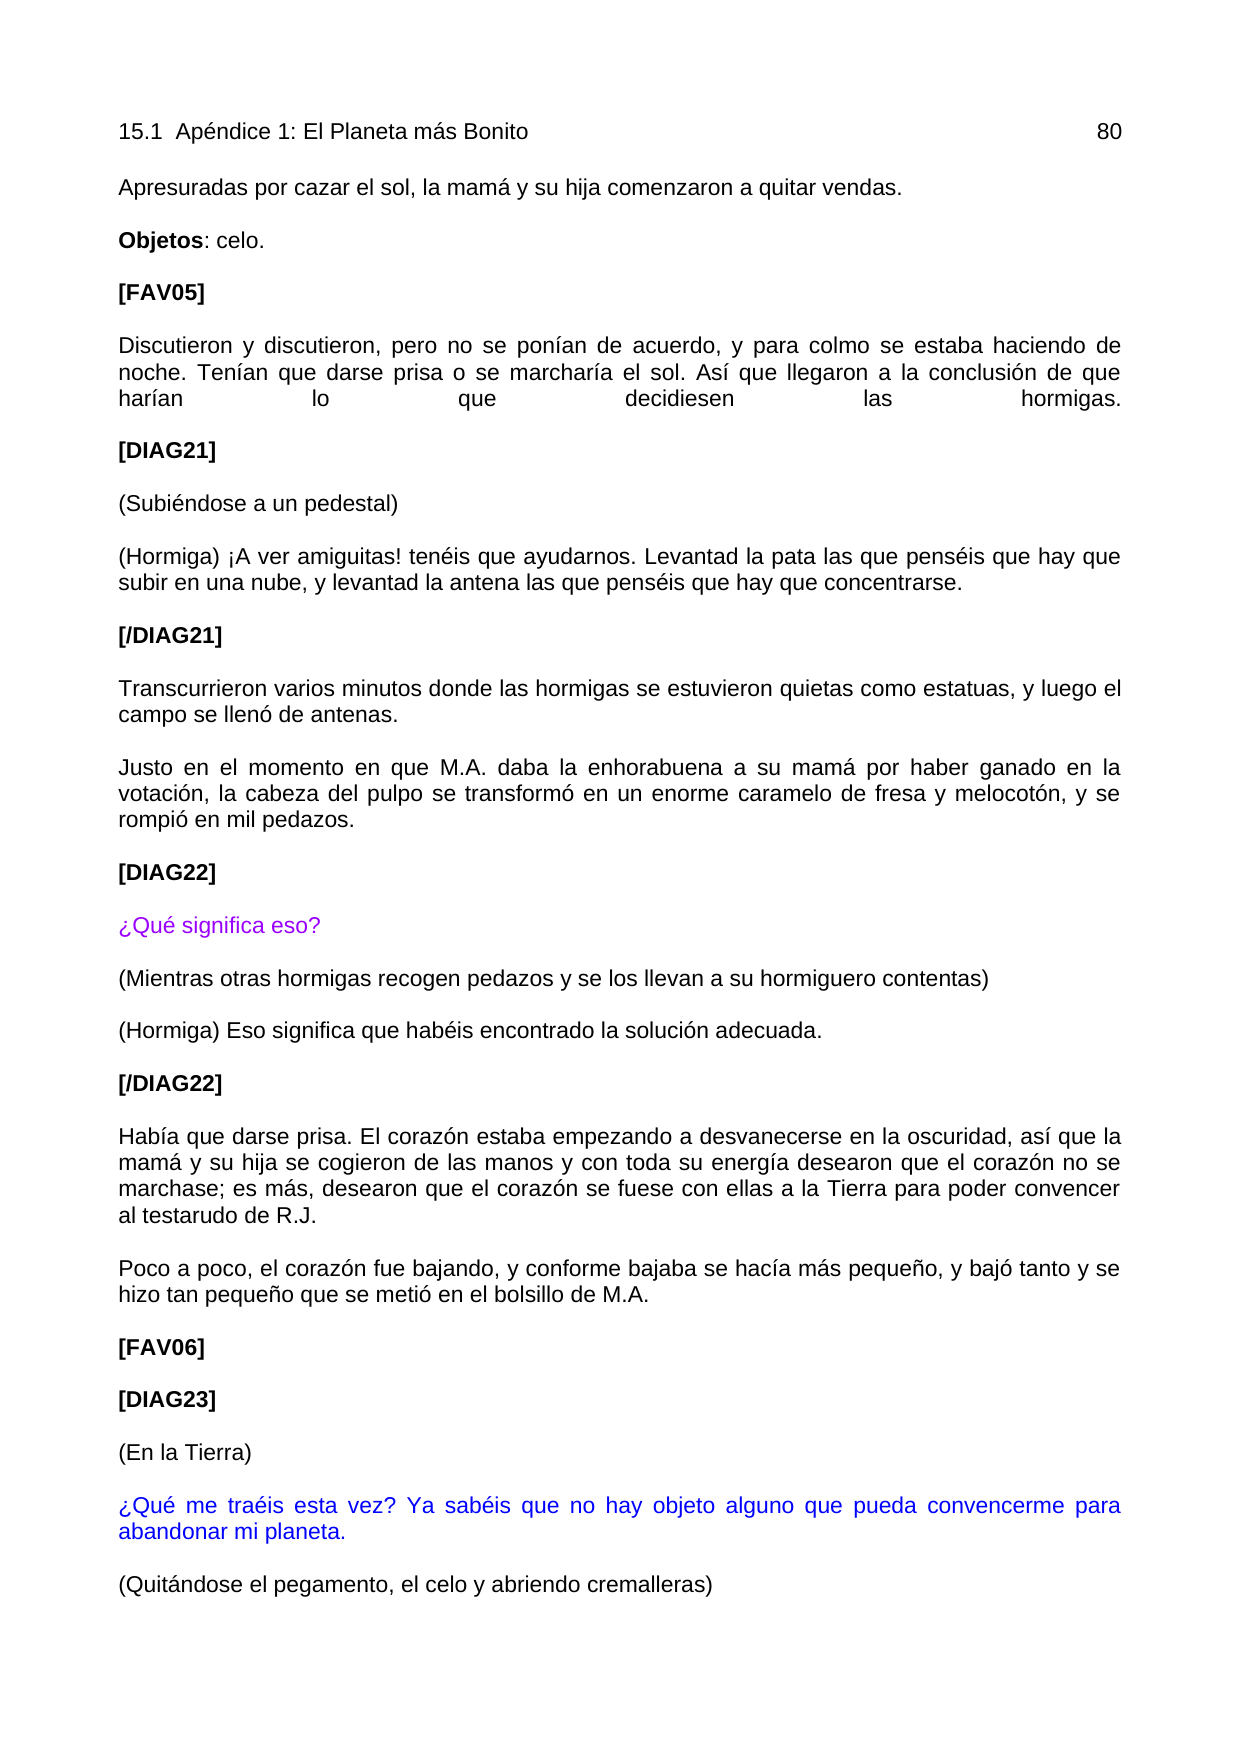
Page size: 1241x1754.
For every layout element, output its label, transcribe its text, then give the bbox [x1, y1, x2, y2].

text Había que darse prisa. El corazón estaba empezando a desvanecerse en la oscuridad, así que la mamá y su hija se cogieron de las manos y con toda su energía desearon que el corazón no se marchase; es más, desearon que el corazón se fuese con ellas a la Tierra para poder convencer al testarudo de R.J. [118, 1123, 1122, 1228]
text Discutieron y discutieron, pero no se ponían de acuerdo, y para colmo se estaba haciendo de noche. Tenían que darse prisa o se marcharía el sol. Así que llegaron a la conclusión de que harían lo que decidiesen las hormigas. [118, 332, 1122, 437]
text [FAV05] [118, 279, 1122, 306]
text [DIAG21] [118, 437, 1122, 464]
text Transcurrieron varios minutos donde las hormigas se estuvieron quietas como estatuas, y luego el campo se llenó de antenas. [118, 675, 1122, 727]
text (En la Tierra) [118, 1439, 1122, 1465]
text Poco a poco, el corazón fue bajando, y conforme bajaba se hacía más pequeño, y bajó tanto y se hizo tan pequeño que se metió en el bolsillo de M.A. [118, 1254, 1122, 1307]
text Objetos: celo. [118, 227, 1122, 253]
text [FAV06] [118, 1333, 1122, 1360]
text [DIAG22] [118, 859, 1122, 886]
text [/DIAG21] [118, 622, 1122, 648]
text Justo en el momento en que M.A. daba la enhorabuena a su mamá por haber ganado en la votación, la cabeza del pulpo se transformó en un enorme caramelo de fresa y melocotón, y se rompió en mil pedazos. [118, 754, 1122, 833]
text [DIAG23] [118, 1386, 1122, 1413]
text ¿Qué significa eso? [118, 912, 1122, 938]
text (Mientras otras hormigas recogen pedazos y se los llevan a su hormiguero contentas) [118, 964, 1122, 991]
text [/DIAG22] [118, 1070, 1122, 1096]
text (Hormiga) ¡A ver amiguitas! tenéis que ayudarnos. Levantad la pata las que penséis que hay que subir en una nube, y levantad la antena las que penséis que hay que concentrarse. [118, 543, 1122, 596]
text ¿Qué me traéis esta vez? Ya sabéis que no hay objeto alguno que pueda convencerme para abandonar mi planeta. [118, 1492, 1122, 1544]
text Apresuradas por cazar el sol, la mamá y su hija comenzaron a quitar vendas. [118, 174, 1122, 200]
text (Hormiga) Eso significa que habéis encontrado la solución adecuada. [118, 1017, 1122, 1044]
text (Quitándose el pegamento, el celo y abriendo cremalleras) [118, 1571, 1122, 1597]
text (Subiéndose a un pedestal) [118, 490, 1122, 517]
